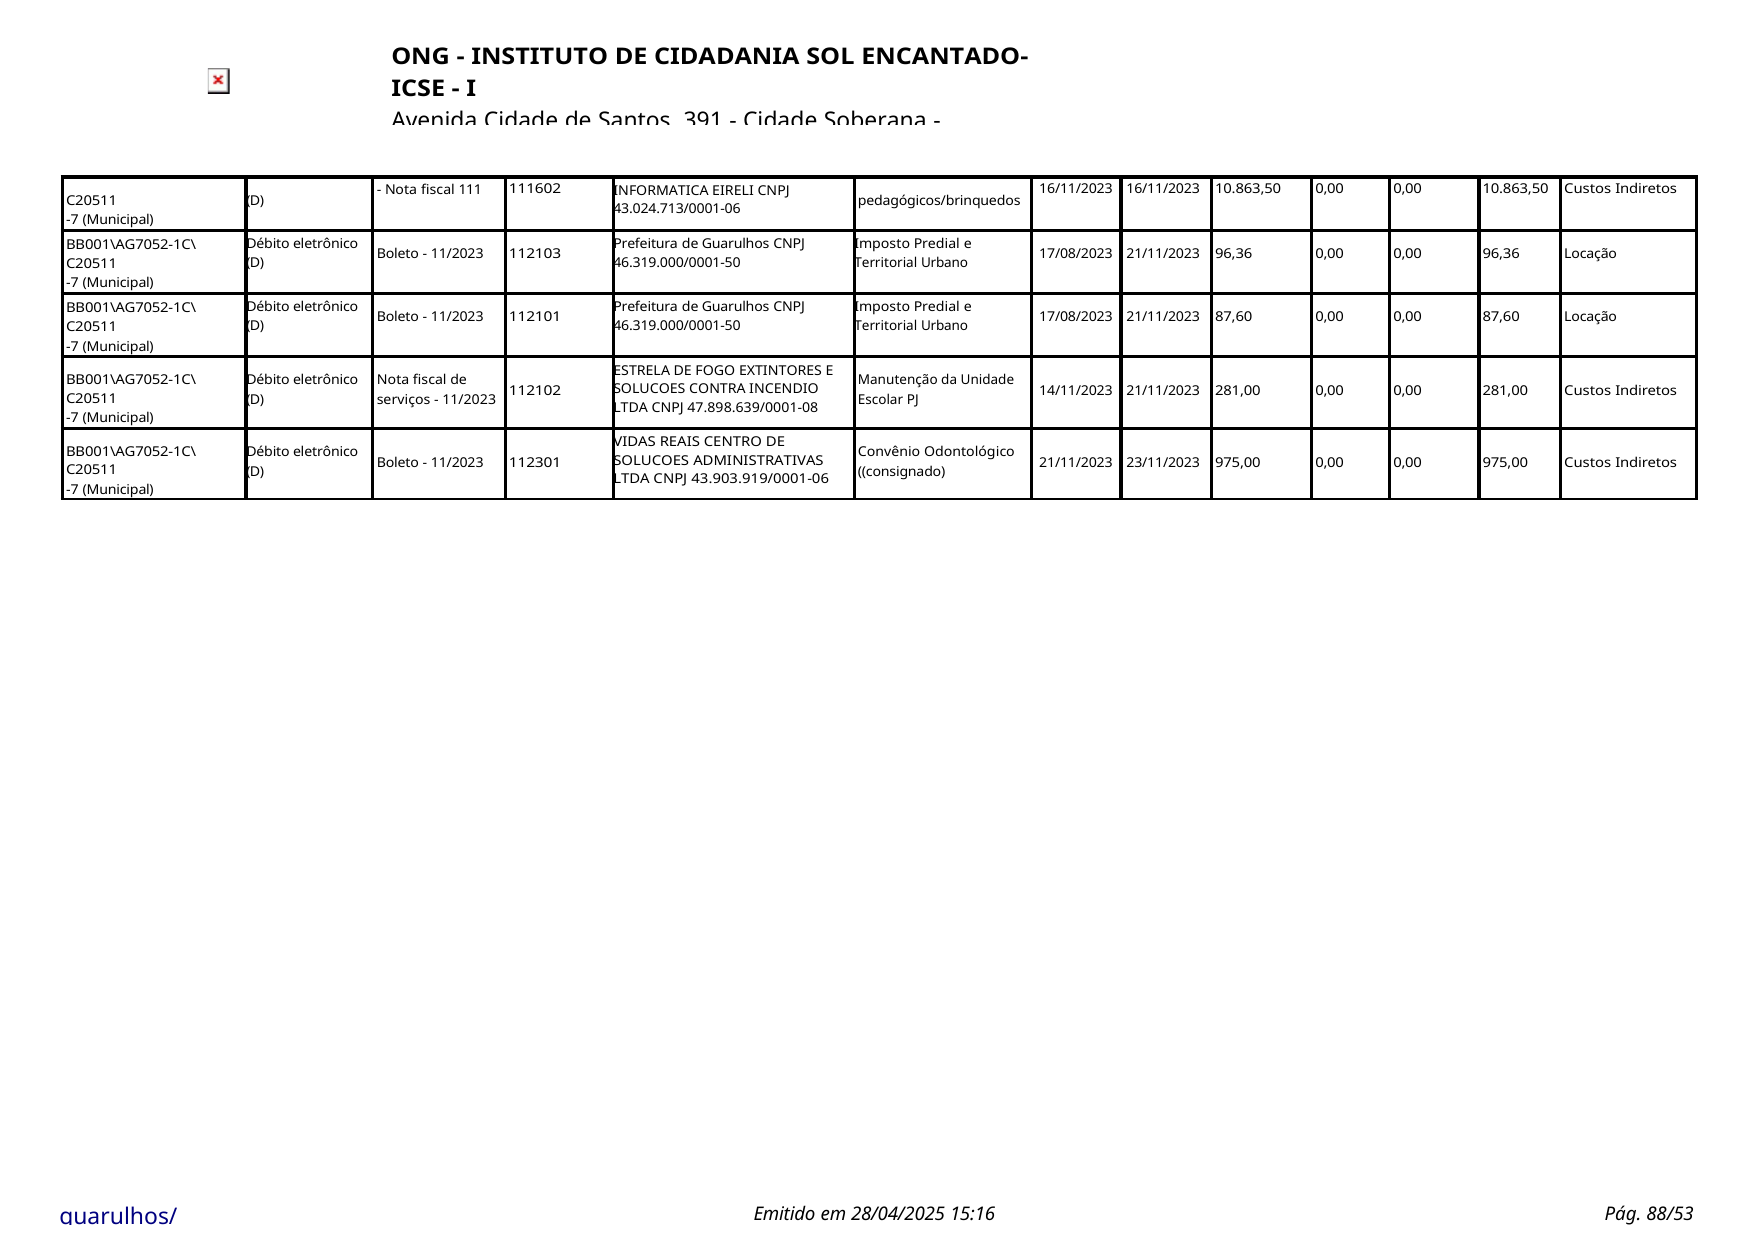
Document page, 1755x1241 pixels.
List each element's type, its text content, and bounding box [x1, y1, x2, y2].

table_cell Débito eletrônico (D) [248, 430, 371, 498]
table_cell 281,00 [1481, 358, 1559, 427]
table_cell C20511 -7 (Municipal) [64, 179, 244, 228]
table_cell 16/11/2023 [1123, 179, 1210, 228]
table_cell 0,00 [1391, 430, 1477, 498]
table_cell 975,00 [1213, 430, 1310, 498]
table_cell 281,00 [1213, 358, 1310, 427]
table_cell 16/11/2023 [1033, 179, 1119, 228]
table_cell 112301 [507, 430, 612, 498]
table_cell 17/08/2023 [1033, 232, 1119, 292]
table_cell 14/11/2023 [1033, 358, 1119, 427]
table_cell 0,00 [1391, 358, 1477, 427]
table_cell BB001\AG7052-1C\C20511 -7 (Municipal) [64, 430, 244, 498]
table_cell Custos Indiretos [1562, 179, 1695, 228]
table_cell Boleto - 11/2023 [374, 295, 504, 355]
table_cell Imposto Predial e Territorial Urbano [856, 232, 1030, 292]
table_cell INFORMATICA EIRELI CNPJ 43.024.713/0001-06 [615, 179, 853, 228]
table_cell 21/11/2023 [1123, 232, 1210, 292]
table_cell 10.863,50 [1213, 179, 1310, 228]
table_cell Boleto - 11/2023 [374, 232, 504, 292]
table_cell 96,36 [1213, 232, 1310, 292]
table_cell 112103 [507, 232, 612, 292]
table_cell Débito eletrônico (D) [248, 232, 371, 292]
table_cell ESTRELA DE FOGO EXTINTORES E SOLUCOES CONTRA INCENDIO LTDA CNPJ 47.898.639/0001-08 [615, 358, 853, 427]
table_cell 111602 [507, 179, 612, 228]
table_cell 10.863,50 [1481, 179, 1559, 228]
table_cell Boleto - 11/2023 [374, 430, 504, 498]
table_cell (D) [248, 179, 371, 228]
table_cell 0,00 [1391, 295, 1477, 355]
table_cell Locação [1562, 232, 1695, 292]
table_cell Convênio Odontológico ((consignado) [856, 430, 1030, 498]
table_cell 21/11/2023 [1123, 295, 1210, 355]
table_cell - Nota ﬁscal 111 [374, 179, 504, 228]
table_cell BB001\AG7052-1C\C20511 -7 (Municipal) [64, 358, 244, 427]
table_cell 112101 [507, 295, 612, 355]
table_cell Débito eletrônico (D) [248, 295, 371, 355]
table_cell Locação [1562, 295, 1695, 355]
table_cell Custos Indiretos [1562, 430, 1695, 498]
table_cell 0,00 [1391, 179, 1477, 228]
table_cell Nota ﬁscal de serviços - 11/2023 [374, 358, 504, 427]
table_cell Débito eletrônico (D) [248, 358, 371, 427]
table_cell Prefeitura de Guarulhos CNPJ 46.319.000/0001-50 [615, 295, 853, 355]
table_cell Manutenção da Unidade Escolar PJ [856, 358, 1030, 427]
table_cell Imposto Predial e Territorial Urbano [856, 295, 1030, 355]
table_cell 87,60 [1213, 295, 1310, 355]
table_cell 0,00 [1313, 232, 1388, 292]
table_cell pedagógicos/brinquedos [856, 179, 1030, 228]
table_cell 23/11/2023 [1123, 430, 1210, 498]
table_cell 0,00 [1391, 232, 1477, 292]
table_cell 0,00 [1313, 430, 1388, 498]
table_cell 0,00 [1313, 295, 1388, 355]
table_cell 96,36 [1481, 232, 1559, 292]
table_cell 112102 [507, 358, 612, 427]
table_cell 0,00 [1313, 179, 1388, 228]
table_cell Custos Indiretos [1562, 358, 1695, 427]
table_cell 0,00 [1313, 358, 1388, 427]
table_cell 17/08/2023 [1033, 295, 1119, 355]
table_cell 21/11/2023 [1123, 358, 1210, 427]
table_cell BB001\AG7052-1C\C20511 -7 (Municipal) [64, 232, 244, 292]
table_cell VIDAS REAIS CENTRO DE SOLUCOES ADMINISTRATIVAS LTDA CNPJ 43.903.919/0001-06 [615, 430, 853, 498]
table_cell 975,00 [1481, 430, 1559, 498]
table_cell 21/11/2023 [1033, 430, 1119, 498]
table_cell 87,60 [1481, 295, 1559, 355]
table_cell BB001\AG7052-1C\C20511 -7 (Municipal) [64, 295, 244, 355]
table_cell Prefeitura de Guarulhos CNPJ 46.319.000/0001-50 [615, 232, 853, 292]
